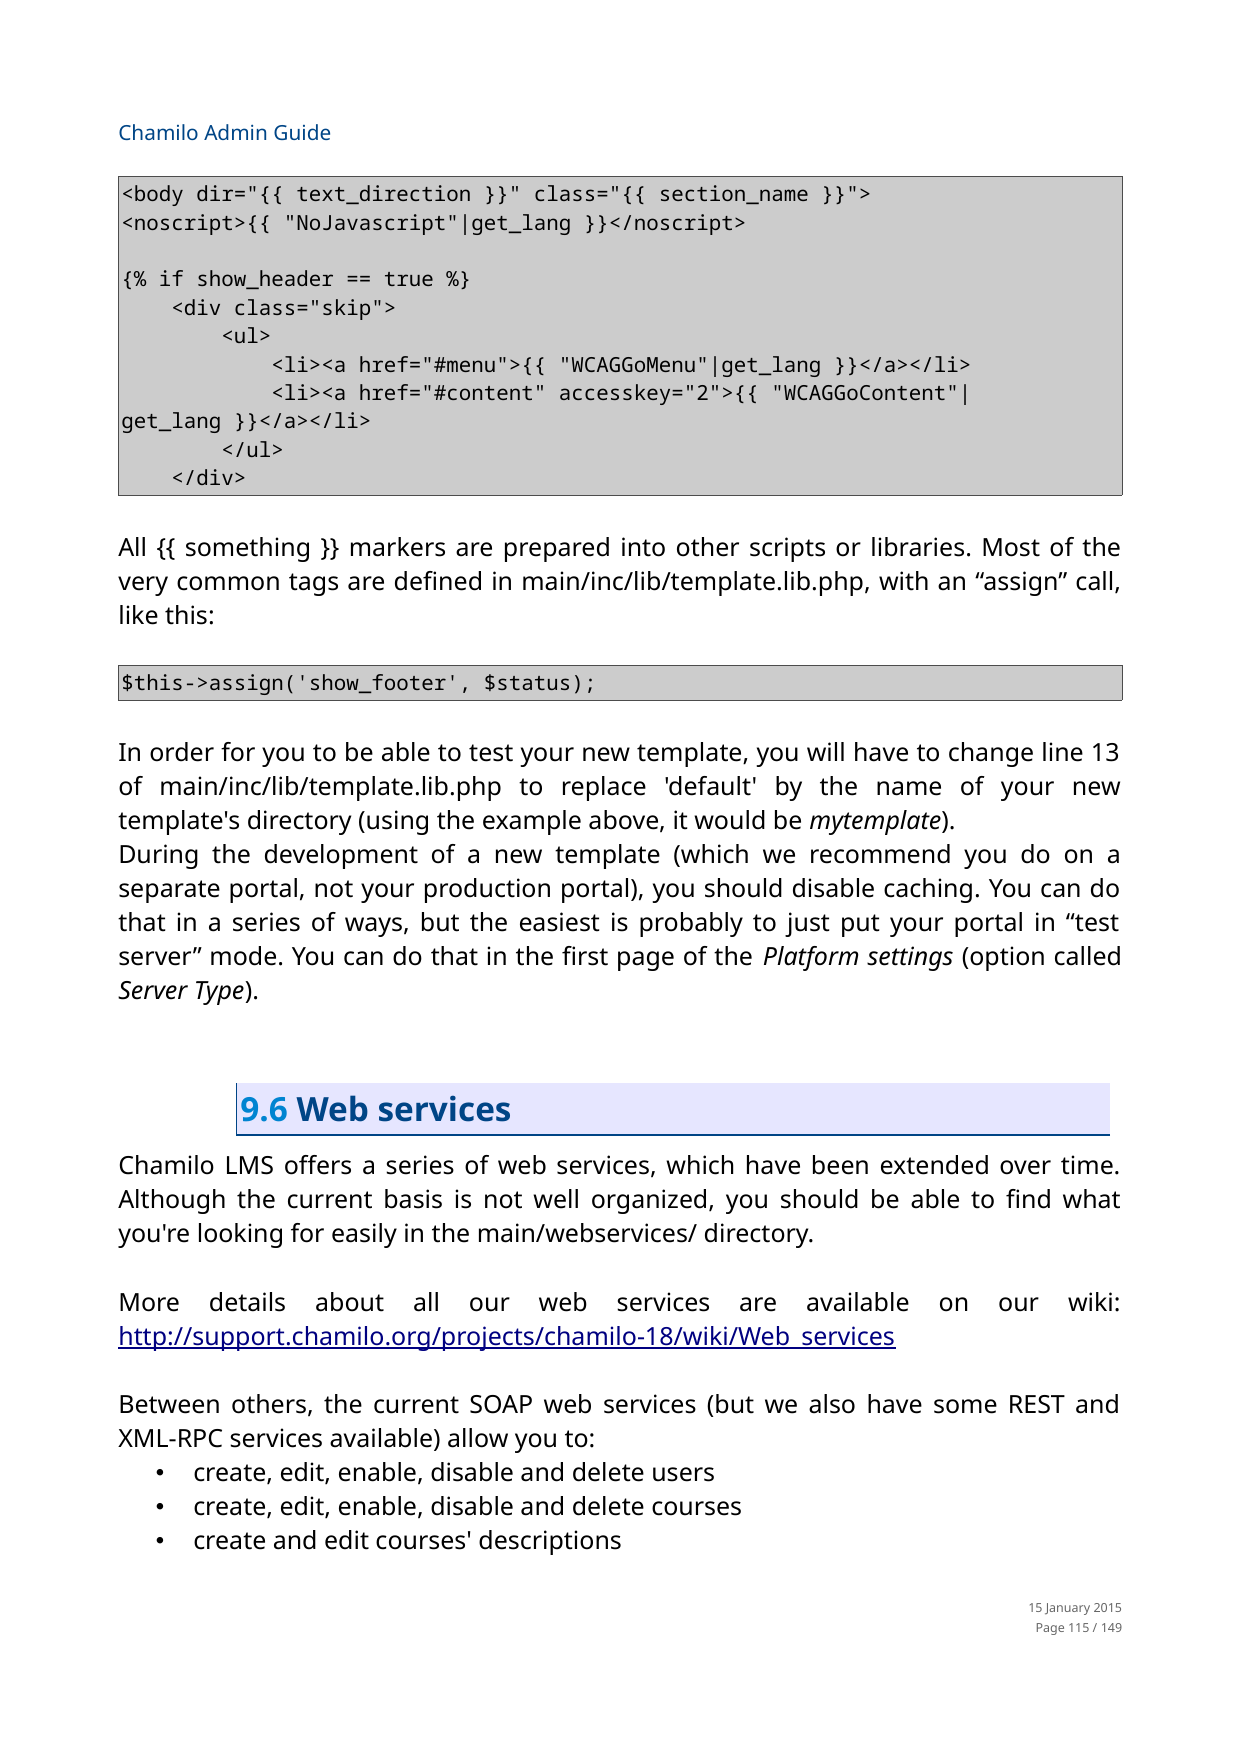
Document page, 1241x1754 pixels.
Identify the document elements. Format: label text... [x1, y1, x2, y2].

text <body dir="{{ text_direction }}" class="{{ section_name }}"> [119, 177, 1122, 204]
text <ul> [119, 318, 1122, 347]
text All {{ something }} markers are prepared into other scripts or libraries. Most of the very common tags are defined in main/inc/lib/template.lib.php, with an “assign” call, like this: [118, 529, 1122, 631]
list create, edit, enable, disable and delete users [156, 1454, 1122, 1488]
list create and edit courses' descriptions [156, 1523, 1122, 1557]
text More details about all our web services are available on our wiki: http://support.chamilo.org/projects/chamilo-18/wiki/Web_services [118, 1284, 1122, 1352]
text </ul> [119, 432, 1122, 460]
text <noscript>{{ "NoJavascript"|get_lang }}</noscript> [119, 204, 1122, 233]
text {% if show_header == true %} [119, 261, 1122, 290]
text $this->assign('show_footer', $status); [119, 666, 1122, 700]
subtitle Web services [237, 1083, 1110, 1134]
text <li><a href="#content" accesskey="2">{{ "WCAGGoContent"|get_lang }}</a></li> [119, 375, 1122, 432]
text During the development of a new template (which we recommend you do on a separate portal, not your production portal), you should disable caching. You can do that in a series of ways, but the easiest is probably to just put your portal in “test server” mode. You can do that in the first page of the Platform settings (option called Server Type). [118, 836, 1122, 1007]
text Chamilo LMS offers a series of web services, which have been extended over time. Although the current basis is not well organized, you should be able to find what you're looking for easily in the main/webservices/ directory. [118, 1148, 1122, 1250]
list create, edit, enable, disable and delete courses [156, 1488, 1122, 1523]
text <div class="skip"> [119, 290, 1122, 318]
text <li><a href="#menu">{{ "WCAGGoMenu"|get_lang }}</a></li> [119, 347, 1122, 375]
text Between others, the current SOAP web services (but we also have some REST and XML-RPC services available) allow you to: [118, 1386, 1122, 1454]
text In order for you to be able to test your new template, you will have to change line 13 of main/inc/lib/template.lib.php to replace 'default' by the name of your new template's directory (using the example above, it would be mytemplate). [118, 734, 1122, 836]
text </div> [119, 460, 1122, 495]
